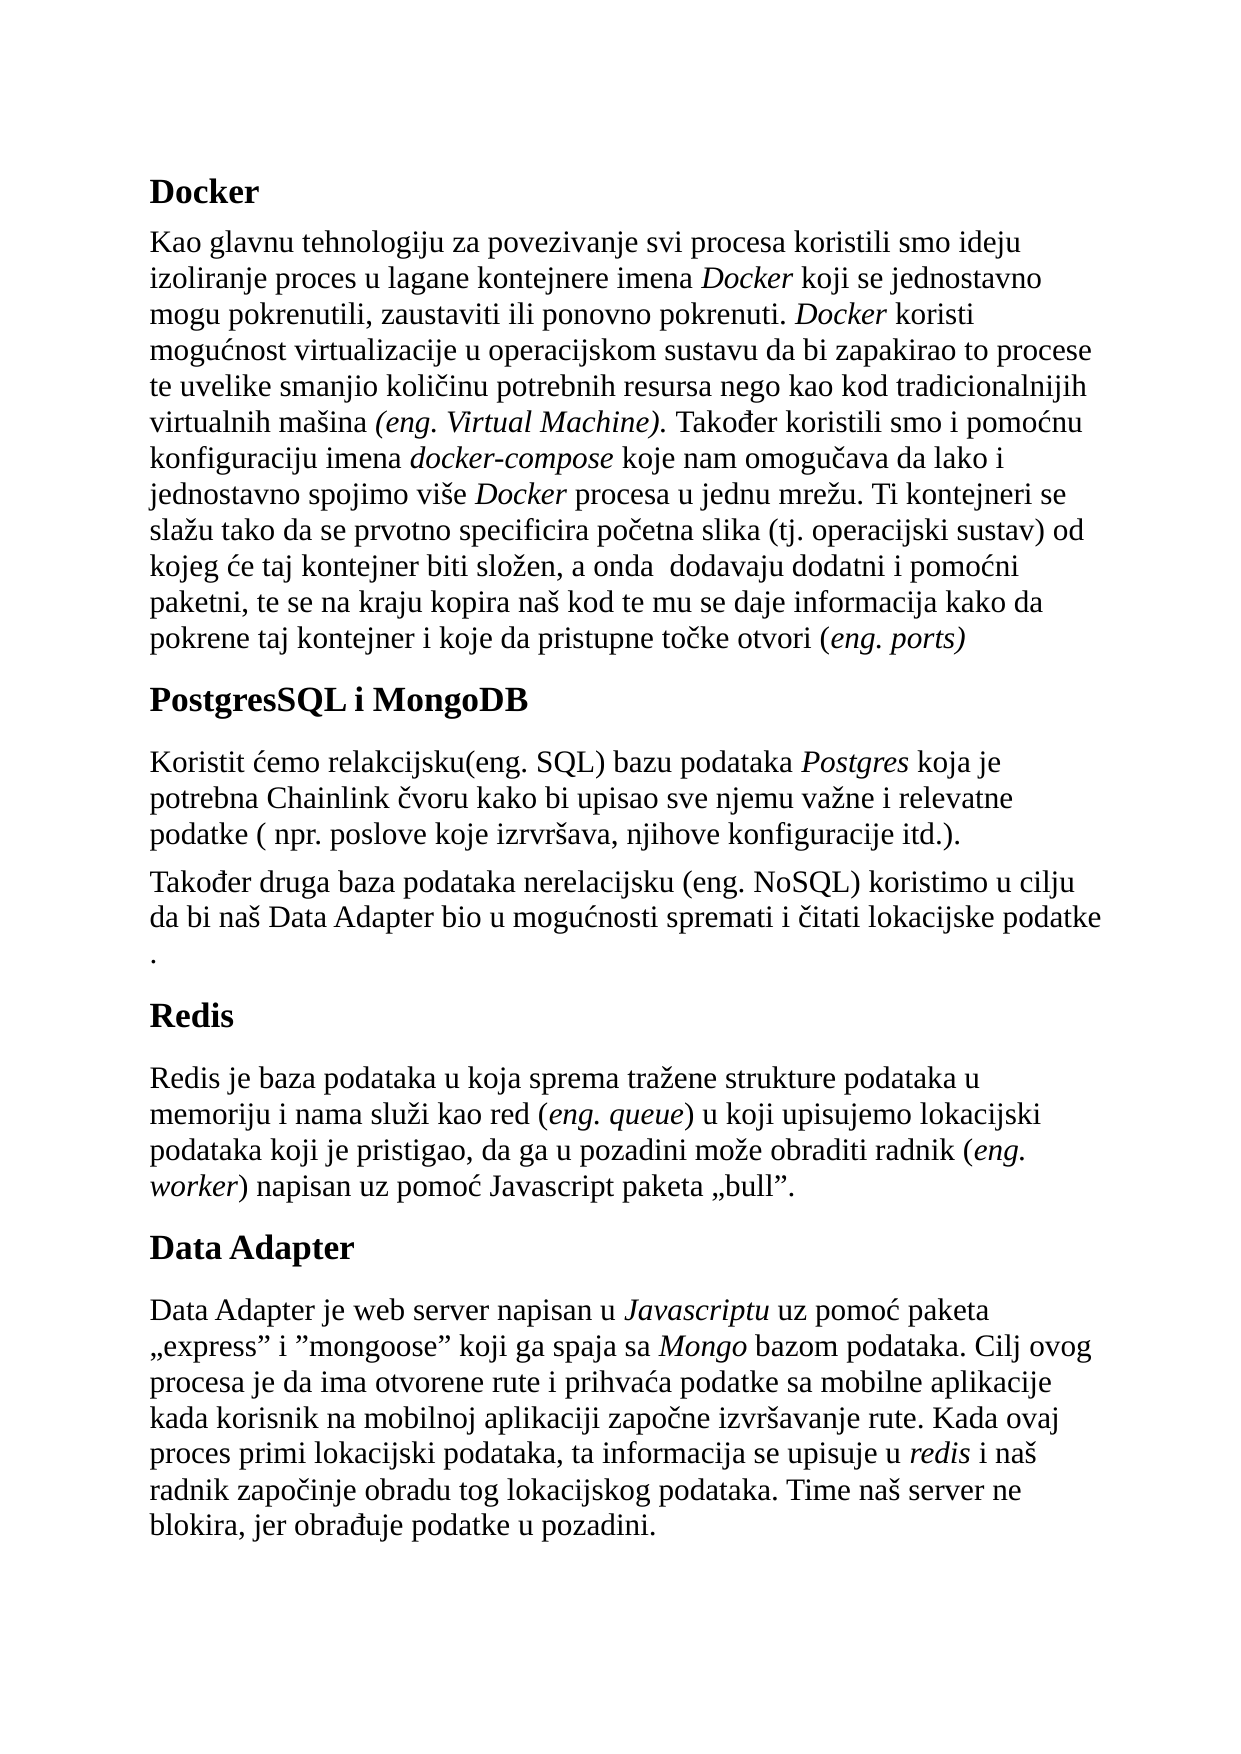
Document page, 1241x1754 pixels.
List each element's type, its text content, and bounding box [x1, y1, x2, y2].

text Data Adapter [149, 1226, 1106, 1267]
text Koristit ćemo relakcijsku(eng. SQL) bazu podataka Postgres koja je potrebna Chainlink čvoru kako bi upisao sve njemu važne i relevatne podatke ( npr. poslove koje izrvršava, njihove konfiguracije itd.). [149, 743, 1106, 851]
text Također druga baza podataka nerelacijsku (eng. NoSQL) koristimo u cilju da bi naš Data Adapter bio u mogućnosti spremati i čitati lokacijske podatke . [149, 863, 1106, 971]
text Redis [149, 994, 1106, 1035]
text Data Adapter je web server napisan u Javascriptu uz pomoć paketa „express” i ”mongoose” koji ga spaja sa Mongo bazom podataka. Cilj ovog procesa je da ima otvorene rute i prihvaća podatke sa mobilne aplikacije kada korisnik na mobilnoj aplikaciji započne izvršavanje rute. Kada ovaj proces primi lokacijski podataka, ta informacija se upisuje u redis i naš radnik započinje obradu tog lokacijskog podataka. Time naš server ne blokira, jer obrađuje podatke u pozadini. [149, 1291, 1106, 1543]
text Redis je baza podataka u koja sprema tražene strukture podataka u memoriju i nama služi kao red (eng. queue) u koji upisujemo lokacijski podataka koji je pristigao, da ga u pozadini može obraditi radnik (eng. worker) napisan uz pomoć Javascript paketa „bull”. [149, 1059, 1106, 1203]
text Docker [149, 171, 1106, 212]
text PostgresSQL i MongoDB [149, 678, 1106, 719]
text Kao glavnu tehnologiju za povezivanje svi procesa koristili smo ideju izoliranje proces u lagane kontejnere imena Docker koji se jednostavno mogu pokrenutili, zaustaviti ili ponovno pokrenuti. Docker koristi mogućnost virtualizacije u operacijskom sustavu da bi zapakirao to procese te uvelike smanjio količinu potrebnih resursa nego kao kod tradicionalnijih virtualnih mašina (eng. Virtual Machine). Također koristili smo i pomoćnu konfiguraciju imena docker-compose koje nam omogučava da lako i jednostavno spojimo više Docker procesa u jednu mrežu. Ti kontejneri se slažu tako da se prvotno specificira početna slika (tj. operacijski sustav) od kojeg će taj kontejner biti složen, a onda dodavaju dodatni i pomoćni paketni, te se na kraju kopira naš kod te mu se daje informacija kako da pokrene taj kontejner i koje da pristupne točke otvori (eng. ports) [149, 223, 1106, 655]
